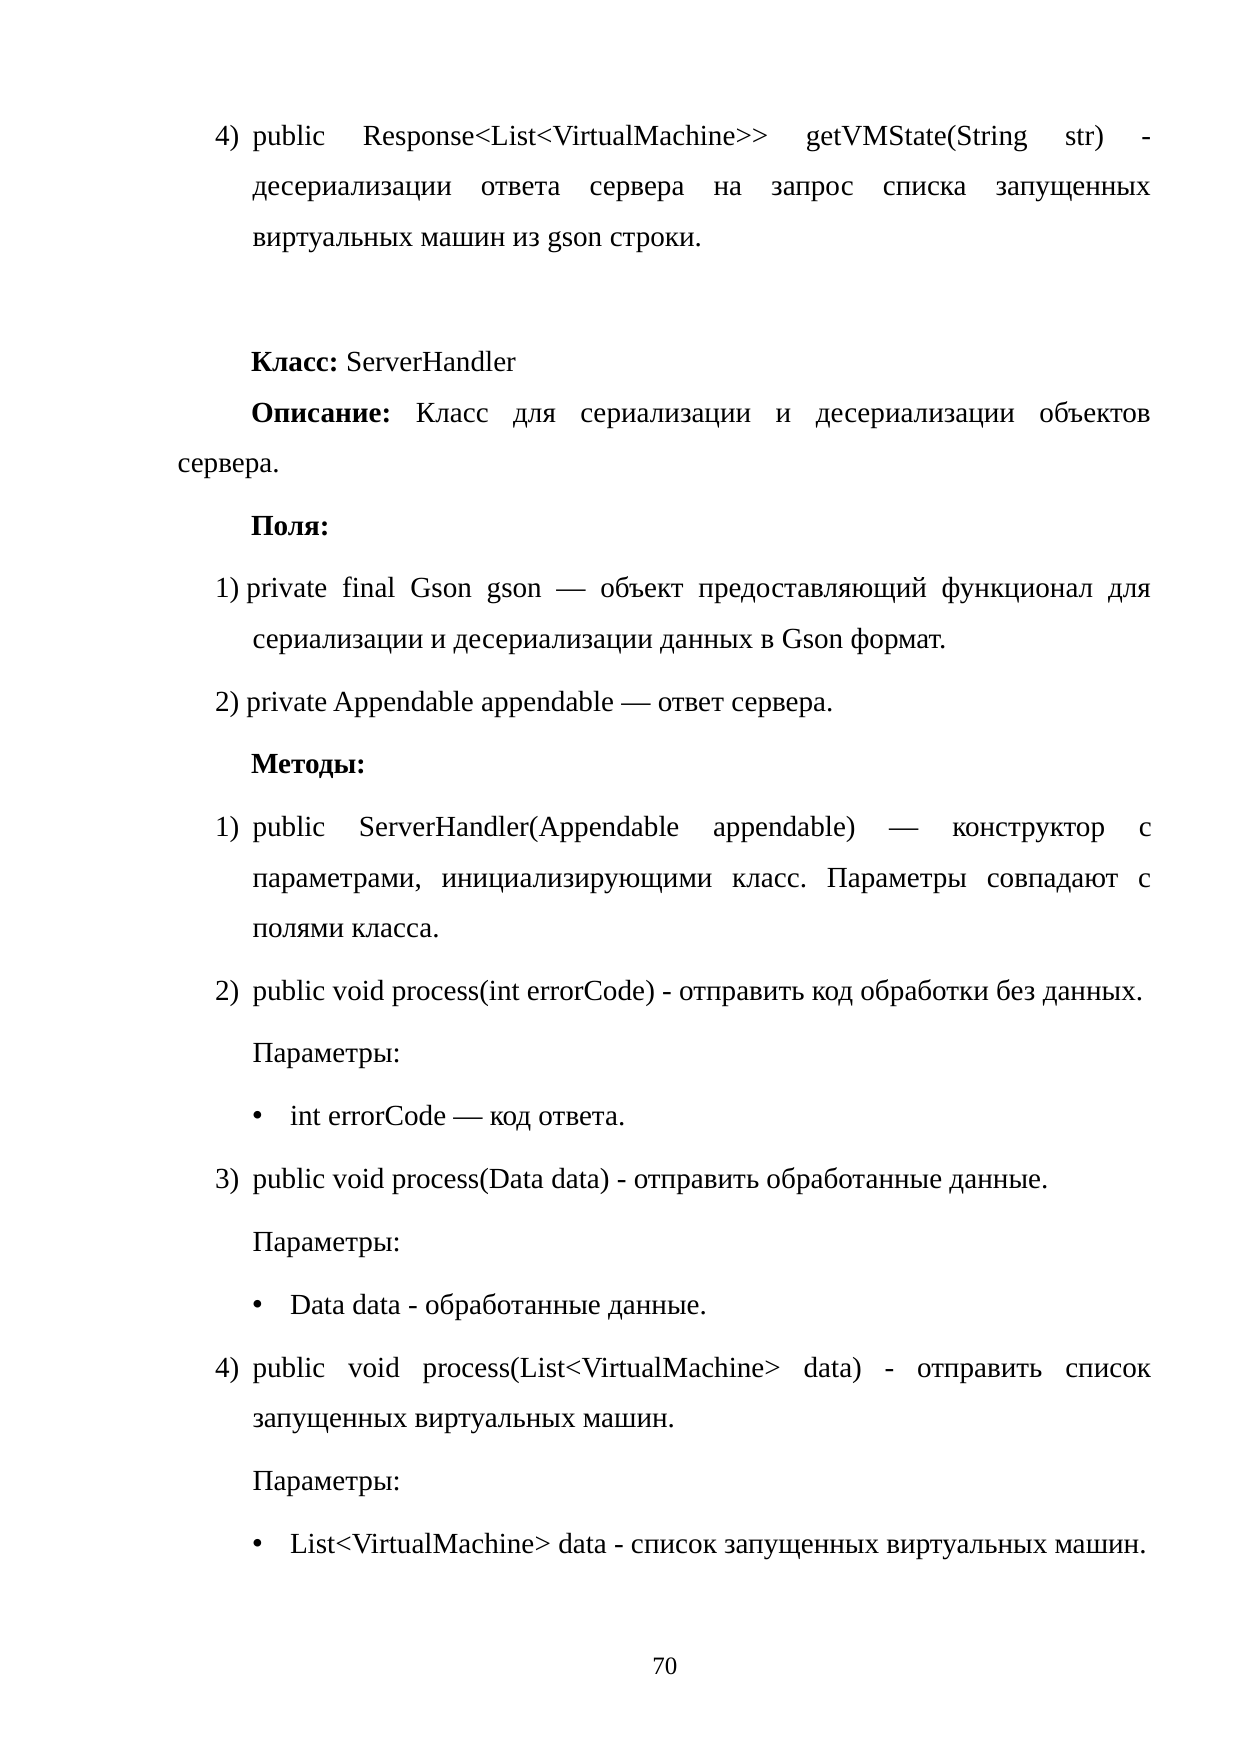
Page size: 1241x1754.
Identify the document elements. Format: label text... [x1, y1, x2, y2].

text Методы: [177, 747, 1152, 780]
list Параметры: [215, 1463, 1152, 1497]
text Класс: ServerHandler [177, 344, 1152, 378]
list public void process(List<VirtualMachine> data) - отправить список запущенных виртуальных машин. [215, 1350, 1152, 1434]
list private final Gson gson — объект предоставляющий функционал для сериализации и десериализации данных в Gson формат. [215, 571, 1152, 654]
list List<VirtualMachine> data - список запущенных виртуальных машин. [252, 1526, 1152, 1559]
list public ServerHandler(Appendable appendable) — конструктор с параметрами, инициализирующими класс. Параметры совпадают с полями класса. [215, 809, 1152, 943]
list Data data - обработанные данные. [252, 1287, 1152, 1321]
list public void process(Data data) - отправить обработанные данные. [215, 1161, 1152, 1195]
list Параметры: [215, 1036, 1152, 1069]
text Описание: Класс для сериализации и десериализации объектов сервера. [177, 395, 1152, 478]
list public void process(int errorCode) - отправить код обработки без данных. [215, 973, 1152, 1006]
list Параметры: [215, 1224, 1152, 1258]
text Поля: [177, 508, 1152, 541]
list public Response<List<VirtualMachine>> getVMState(String str) - десериализации ответа сервера на запрос списка запущенных виртуальных машин из gson строки. [215, 118, 1152, 252]
list private Appendable appendable — ответ сервера. [215, 684, 1152, 717]
list int errorCode — код ответа. [252, 1098, 1152, 1132]
